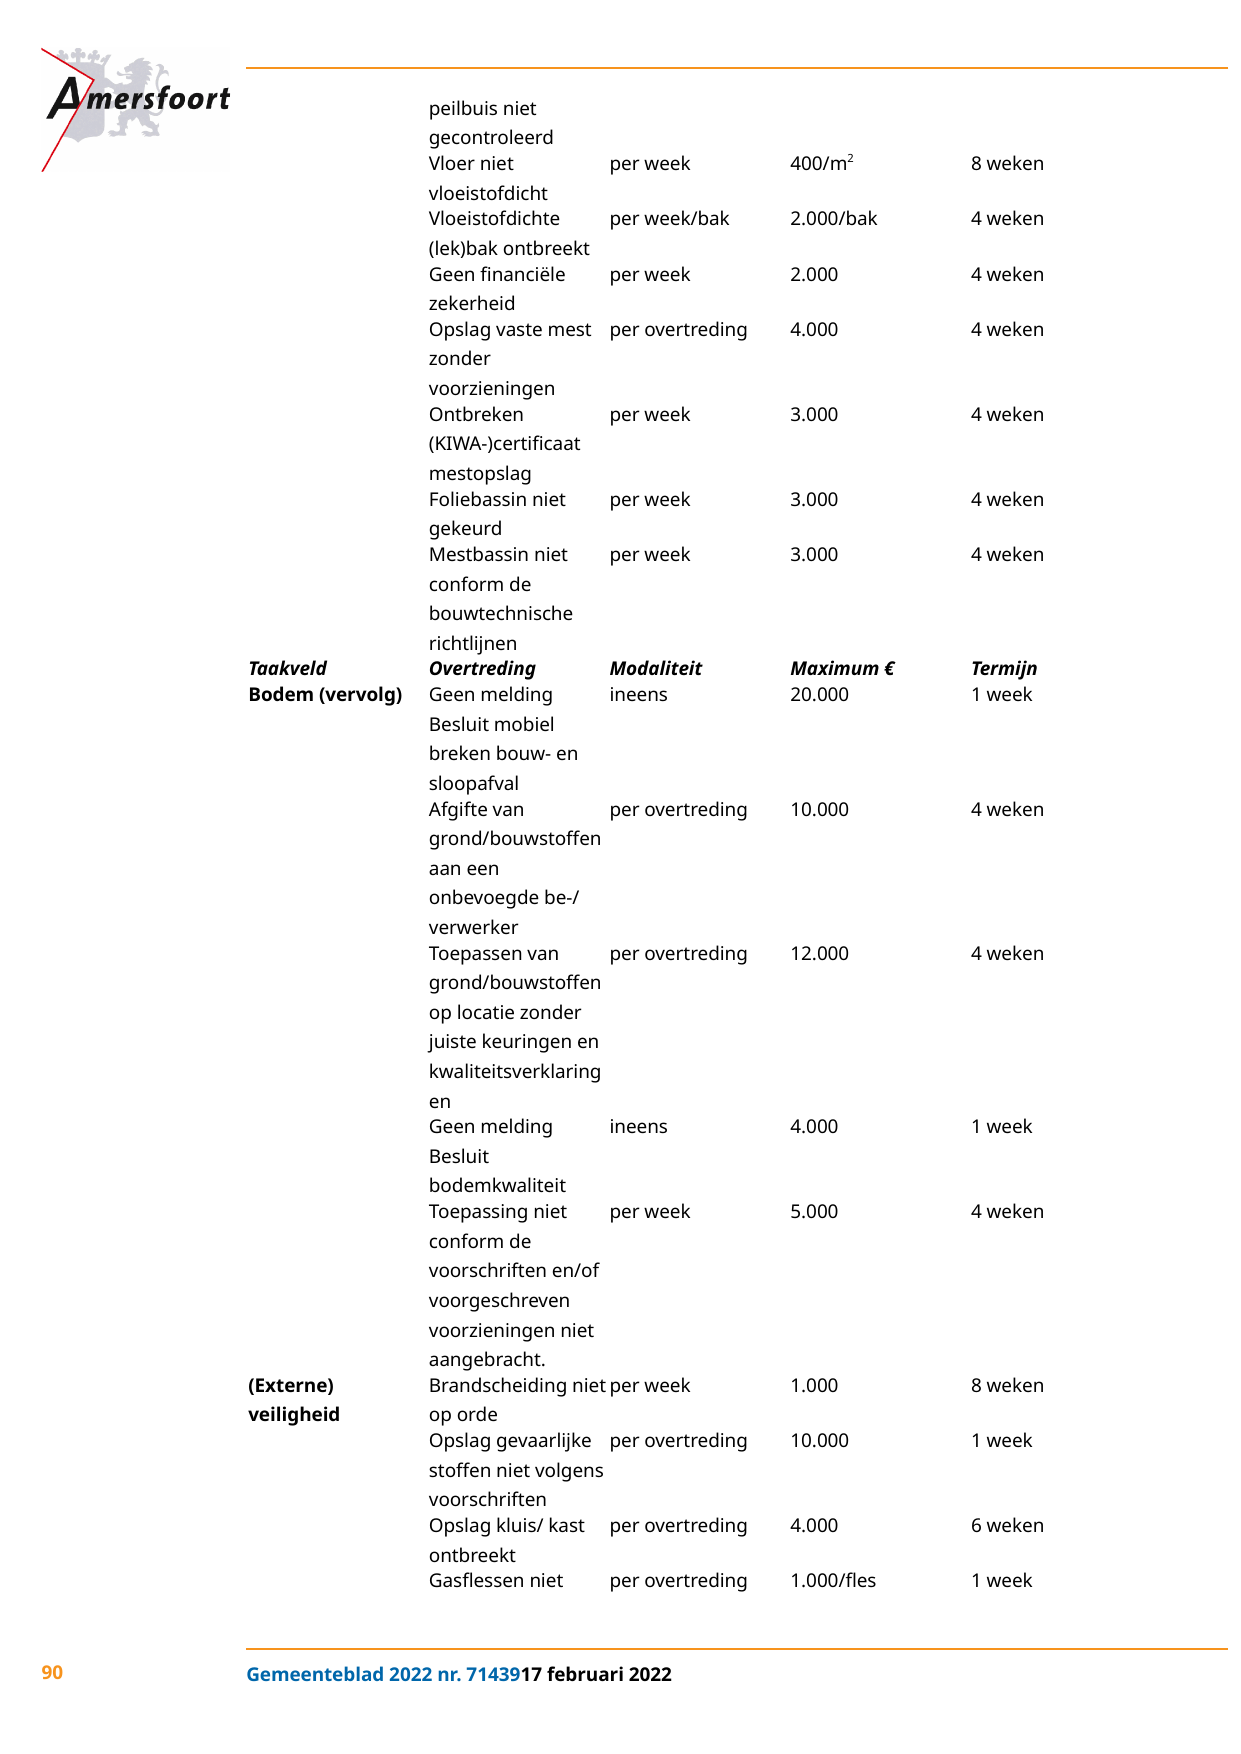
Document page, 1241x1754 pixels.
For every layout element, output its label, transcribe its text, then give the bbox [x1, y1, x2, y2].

table_cell [248, 261, 429, 316]
table_cell [248, 486, 429, 541]
table_cell Bodem (vervolg) [248, 681, 429, 796]
table_cell [248, 316, 429, 401]
table_cell [248, 95, 429, 150]
table_cell Geen melding Besluit mobiel breken bouw- en sloopafval [429, 681, 609, 796]
table_cell Maximum € [790, 656, 971, 681]
table_cell 4 weken [971, 261, 1152, 316]
table_cell 4 weken [971, 205, 1152, 261]
table_cell Brandscheiding niet op orde [429, 1372, 609, 1427]
table_cell per overtreding [609, 1512, 790, 1568]
table_cell ineens [609, 1114, 790, 1198]
table_cell Opslag gevaarlijke stoffen niet volgens voorschriften [429, 1428, 609, 1512]
table_cell per week [609, 261, 790, 316]
table_cell per overtreding [609, 316, 790, 401]
table_cell 12.000 [790, 940, 971, 1113]
table_cell 1 week [971, 1568, 1152, 1593]
table_cell 4 weken [971, 541, 1152, 656]
table_cell per week [609, 1372, 790, 1427]
table_cell per week [609, 150, 790, 205]
table_cell 10.000 [790, 1428, 971, 1512]
table_cell [248, 1114, 429, 1198]
table_cell 4 weken [971, 486, 1152, 541]
table_cell Opslag kluis/ kast ontbreekt [429, 1512, 609, 1568]
table_cell per overtreding [609, 796, 790, 940]
table_cell per week [609, 1199, 790, 1372]
table_cell Toepassing niet conform de voorschriften en/of voorgeschreven voorzieningen niet aangebracht. [429, 1199, 609, 1372]
table_cell Geen financiële zekerheid [429, 261, 609, 316]
table_cell [248, 541, 429, 656]
table_cell 400/m2 [790, 150, 971, 205]
table_cell [248, 1568, 429, 1593]
table_cell peilbuis niet gecontroleerd [429, 95, 609, 150]
table_cell 2.000/bak [790, 205, 971, 261]
table_cell [971, 95, 1152, 150]
table_cell per week [609, 401, 790, 486]
table_cell Mestbassin niet conform de bouwtechnische richtlijnen [429, 541, 609, 656]
table_cell Termijn [971, 656, 1152, 681]
table_cell 2.000 [790, 261, 971, 316]
table_cell [248, 150, 429, 205]
table_cell [248, 796, 429, 940]
table_cell [248, 1512, 429, 1568]
table_cell 1 week [971, 681, 1152, 796]
table_cell per overtreding [609, 940, 790, 1113]
table_cell Taakveld [248, 656, 429, 681]
table_cell per overtreding [609, 1428, 790, 1512]
table_cell 20.000 [790, 681, 971, 796]
table_cell (Externe) veiligheid [248, 1372, 429, 1427]
table_cell 3.000 [790, 401, 971, 486]
table_cell 4.000 [790, 316, 971, 401]
table_cell Overtreding [429, 656, 609, 681]
table_cell Vloeistofdichte (lek)bak ontbreekt [429, 205, 609, 261]
table_cell Ontbreken (KIWA-)certificaat mestopslag [429, 401, 609, 486]
table_cell 8 weken [971, 150, 1152, 205]
table_cell ineens [609, 681, 790, 796]
table_cell per overtreding [609, 1568, 790, 1593]
table_cell 10.000 [790, 796, 971, 940]
table_cell per week [609, 541, 790, 656]
table_cell 4.000 [790, 1512, 971, 1568]
table_cell 6 weken [971, 1512, 1152, 1568]
table_cell 5.000 [790, 1199, 971, 1372]
table_cell [248, 1199, 429, 1372]
table_cell 4 weken [971, 316, 1152, 401]
table_cell 3.000 [790, 486, 971, 541]
table_cell 1 week [971, 1428, 1152, 1512]
table_cell 4 weken [971, 1199, 1152, 1372]
table_cell Foliebassin niet gekeurd [429, 486, 609, 541]
table_cell per week [609, 486, 790, 541]
table_cell Modaliteit [609, 656, 790, 681]
table_cell 8 weken [971, 1372, 1152, 1427]
table_cell 4.000 [790, 1114, 971, 1198]
table_cell [248, 1428, 429, 1512]
table_cell Geen melding Besluit bodemkwaliteit [429, 1114, 609, 1198]
table_cell 1 week [971, 1114, 1152, 1198]
table_cell 3.000 [790, 541, 971, 656]
table_cell Opslag vaste mest zonder voorzieningen [429, 316, 609, 401]
picture [41, 47, 231, 172]
table_cell Toepassen van grond/bouwstoffen op locatie zonder juiste keuringen en kwaliteitsverklaringen [429, 940, 609, 1113]
table_cell 4 weken [971, 796, 1152, 940]
table_cell per week/bak [609, 205, 790, 261]
table_cell 4 weken [971, 940, 1152, 1113]
table_cell Gasflessen niet [429, 1568, 609, 1593]
table_cell [248, 205, 429, 261]
table_cell [248, 940, 429, 1113]
table_cell 1.000 [790, 1372, 971, 1427]
table_cell [609, 95, 790, 150]
table_cell [248, 401, 429, 486]
table_cell 1.000/fles [790, 1568, 971, 1593]
table_cell [790, 95, 971, 150]
table_cell 4 weken [971, 401, 1152, 486]
table_cell Afgifte van grond/bouwstoffen aan een onbevoegde be-/ verwerker [429, 796, 609, 940]
table_cell Vloer niet vloeistofdicht [429, 150, 609, 205]
